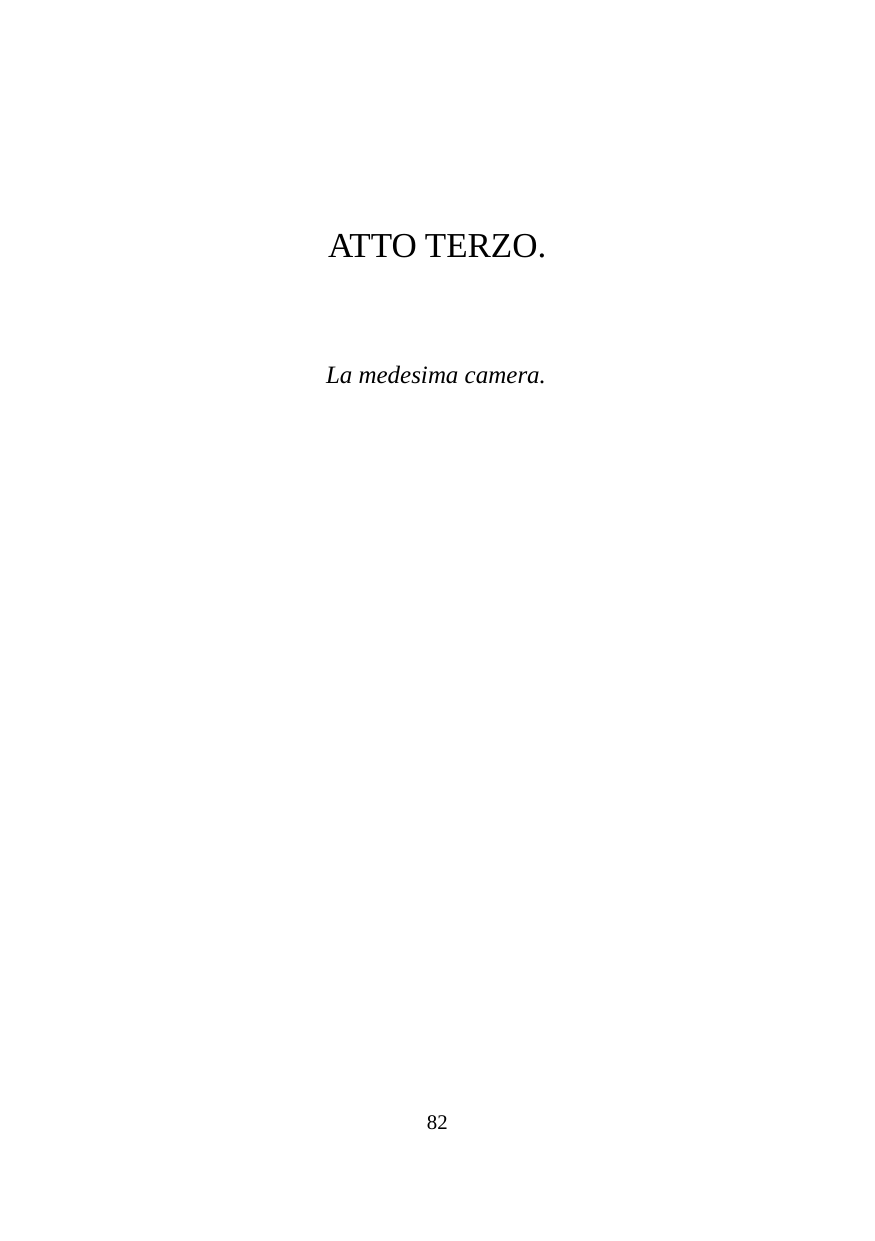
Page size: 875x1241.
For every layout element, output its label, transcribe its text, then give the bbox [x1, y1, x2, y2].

subtitle ATTO TERZO. [106, 224, 768, 264]
text La medesima camera. [106, 360, 768, 388]
